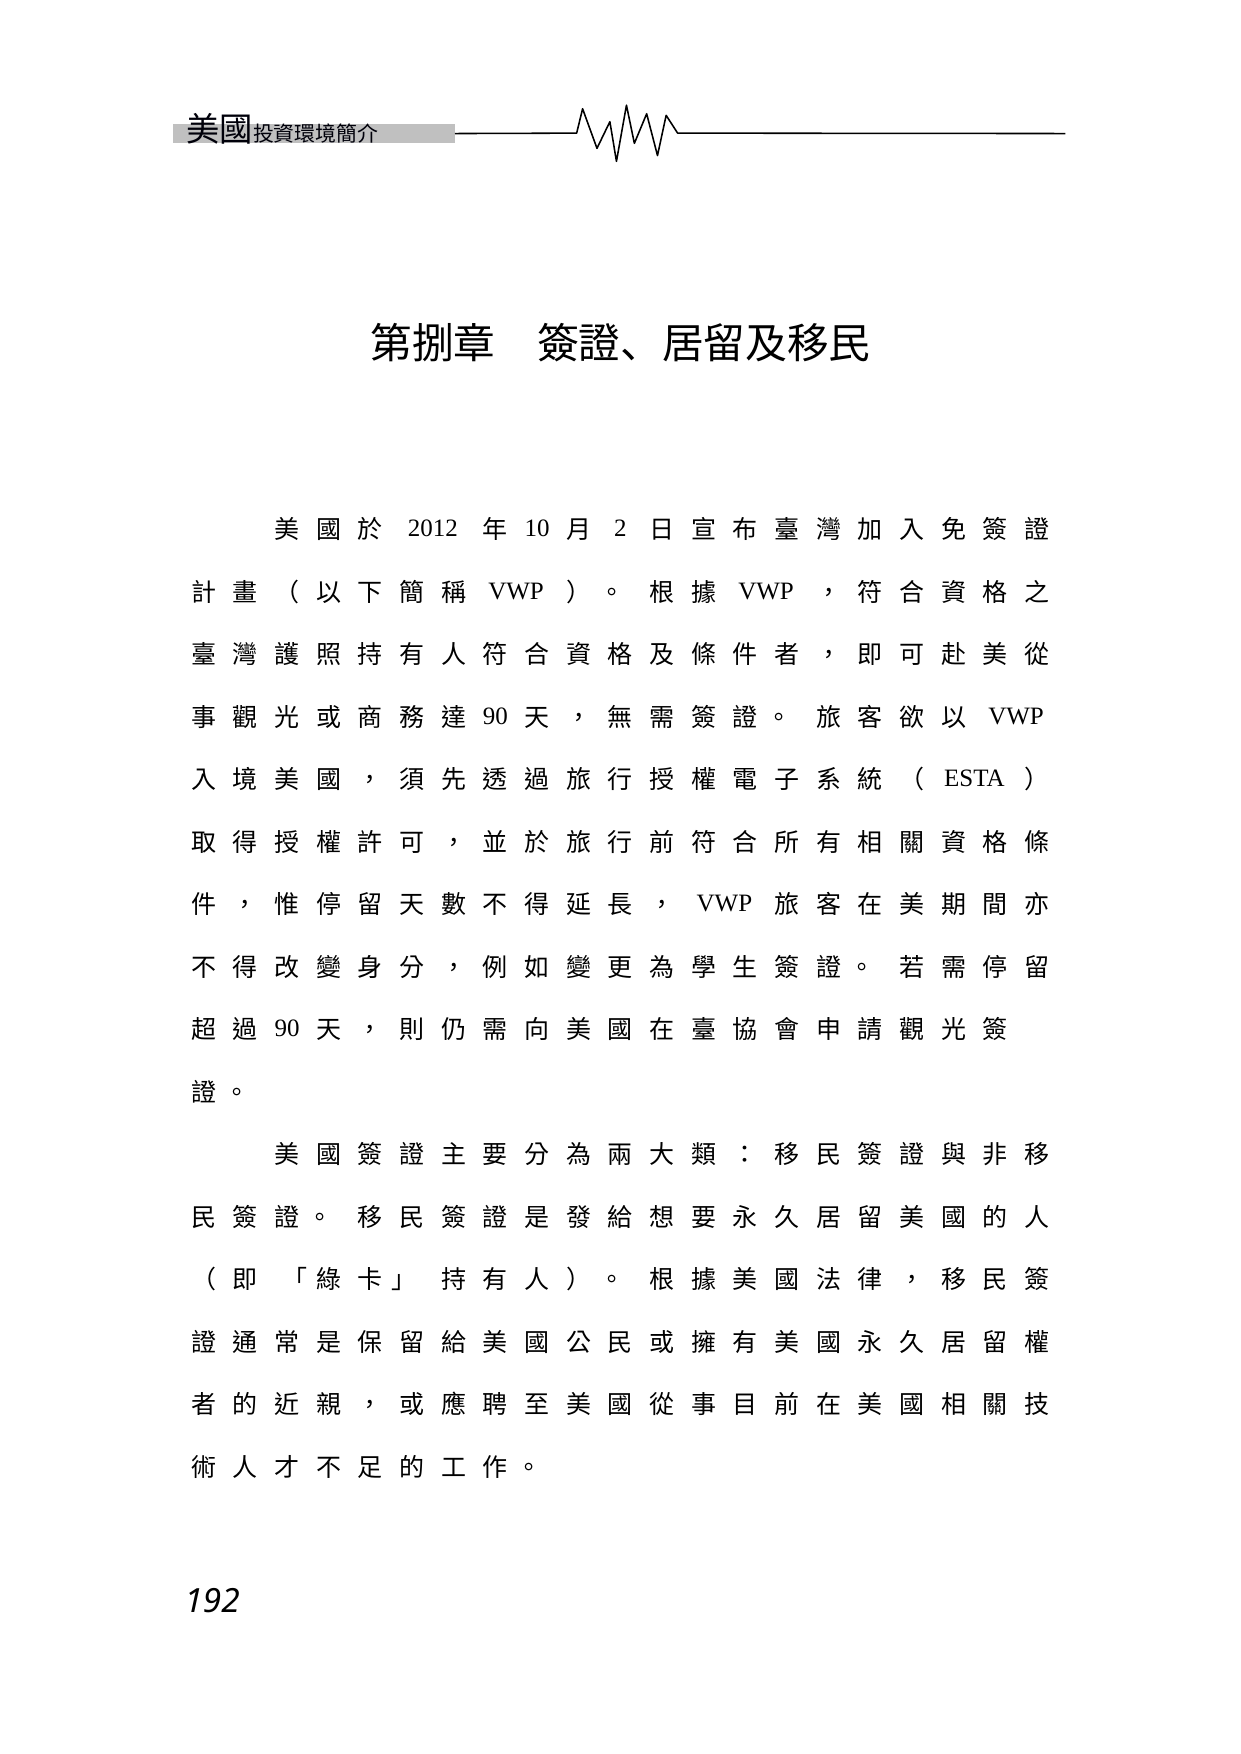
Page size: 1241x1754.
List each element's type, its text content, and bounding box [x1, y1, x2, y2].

text 美國簽證主要分為兩大類：移民簽證與非移民簽證。移民簽證是發給想要永久居留美國的人（即「綠卡」持有人）。根據美國法律，移民簽證通常是保留給美國公民或擁有美國永久居留權者的近親，或應聘至美國從事目前在美國相關技術人才不足的工作。 [183, 1111, 1058, 1486]
text 第捌章 簽證、居留及移民 [183, 299, 1058, 361]
text 美國於2012年10月2日宣布臺灣加入免簽證計畫（以下簡稱VWP）。根據VWP，符合資格之臺灣護照持有人符合資格及條件者，即可赴美從事觀光或商務達90天，無需簽證。旅客欲以VWP入境美國，須先透過旅行授權電子系統（ESTA）取得授權許可，並於旅行前符合所有相關資格條件，惟停留天數不得延長，VWP旅客在美期間亦不得改變身分，例如變更為學生簽證。若需停留超過90天，則仍需向美國在臺協會申請觀光簽證。 [183, 486, 1058, 1111]
